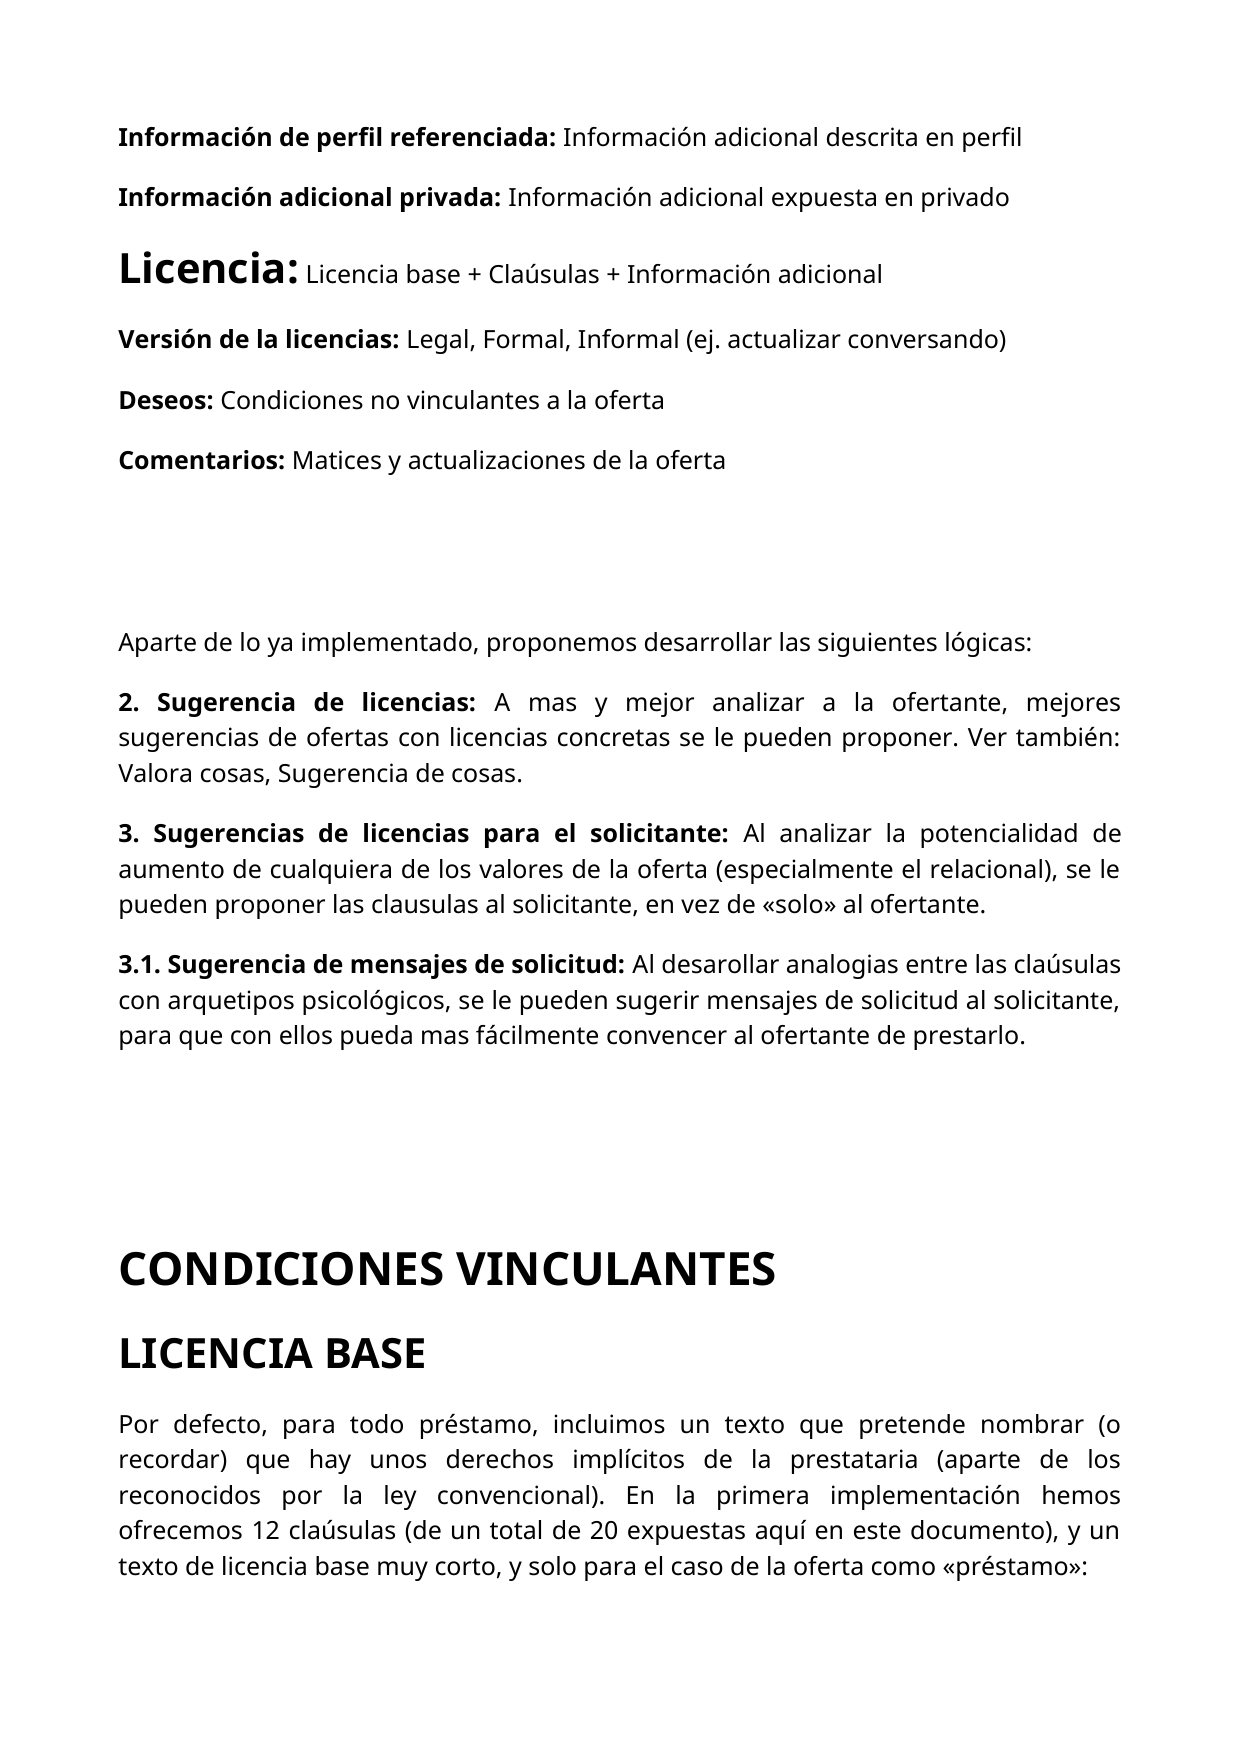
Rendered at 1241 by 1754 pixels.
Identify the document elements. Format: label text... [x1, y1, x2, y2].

text Por defecto, para todo préstamo, incluimos un texto que pretende nombrar (o recordar) que hay unos derechos implícitos de la prestataria (aparte de los reconocidos por la ley convencional). En la primera implementación hemos ofrecemos 12 claúsulas (de un total de 20 expuestas aquí en este documento), y un texto de licencia base muy corto, y solo para el caso de la oferta como «préstamo»: [118, 1405, 1122, 1582]
text 3.1. Sugerencia de mensajes de solicitud: Al desarollar analogias entre las claúsulas con arquetipos psicológicos, se le pueden sugerir mensajes de solicitud al solicitante, para que con ellos pueda mas fácilmente convencer al ofertante de prestarlo. [118, 946, 1122, 1052]
text Deseos: Condiciones no vinculantes a la oferta [118, 381, 1122, 417]
text Comentarios: Matices y actualizaciones de la oferta [118, 442, 1122, 477]
text LICENCIA BASE [118, 1323, 1122, 1380]
text CONDICIONES VINCULANTES [118, 1236, 1122, 1298]
text Licencia: Licencia base + Claúsulas + Información adicional [118, 239, 1122, 296]
text Información de perfil referenciada: Información adicional descrita en perfil [118, 118, 1122, 153]
text Información adicional privada: Información adicional expuesta en privado [118, 178, 1122, 214]
text 2. Sugerencia de licencias: A mas y mejor analizar a la ofertante, mejores sugerencias de ofertas con licencias concretas se le pueden proponer. Ver también: Valora cosas, Sugerencia de cosas. [118, 683, 1122, 789]
text 3. Sugerencias de licencias para el solicitante: Al analizar la potencialidad de aumento de cualquiera de los valores de la oferta (especialmente el relacional), se le pueden proponer las clausulas al solicitante, en vez de «solo» al ofertante. [118, 814, 1122, 921]
text Aparte de lo ya implementado, proponemos desarrollar las siguientes lógicas: [118, 623, 1122, 658]
text Versión de la licencias: Legal, Formal, Informal (ej. actualizar conversando) [118, 321, 1122, 356]
